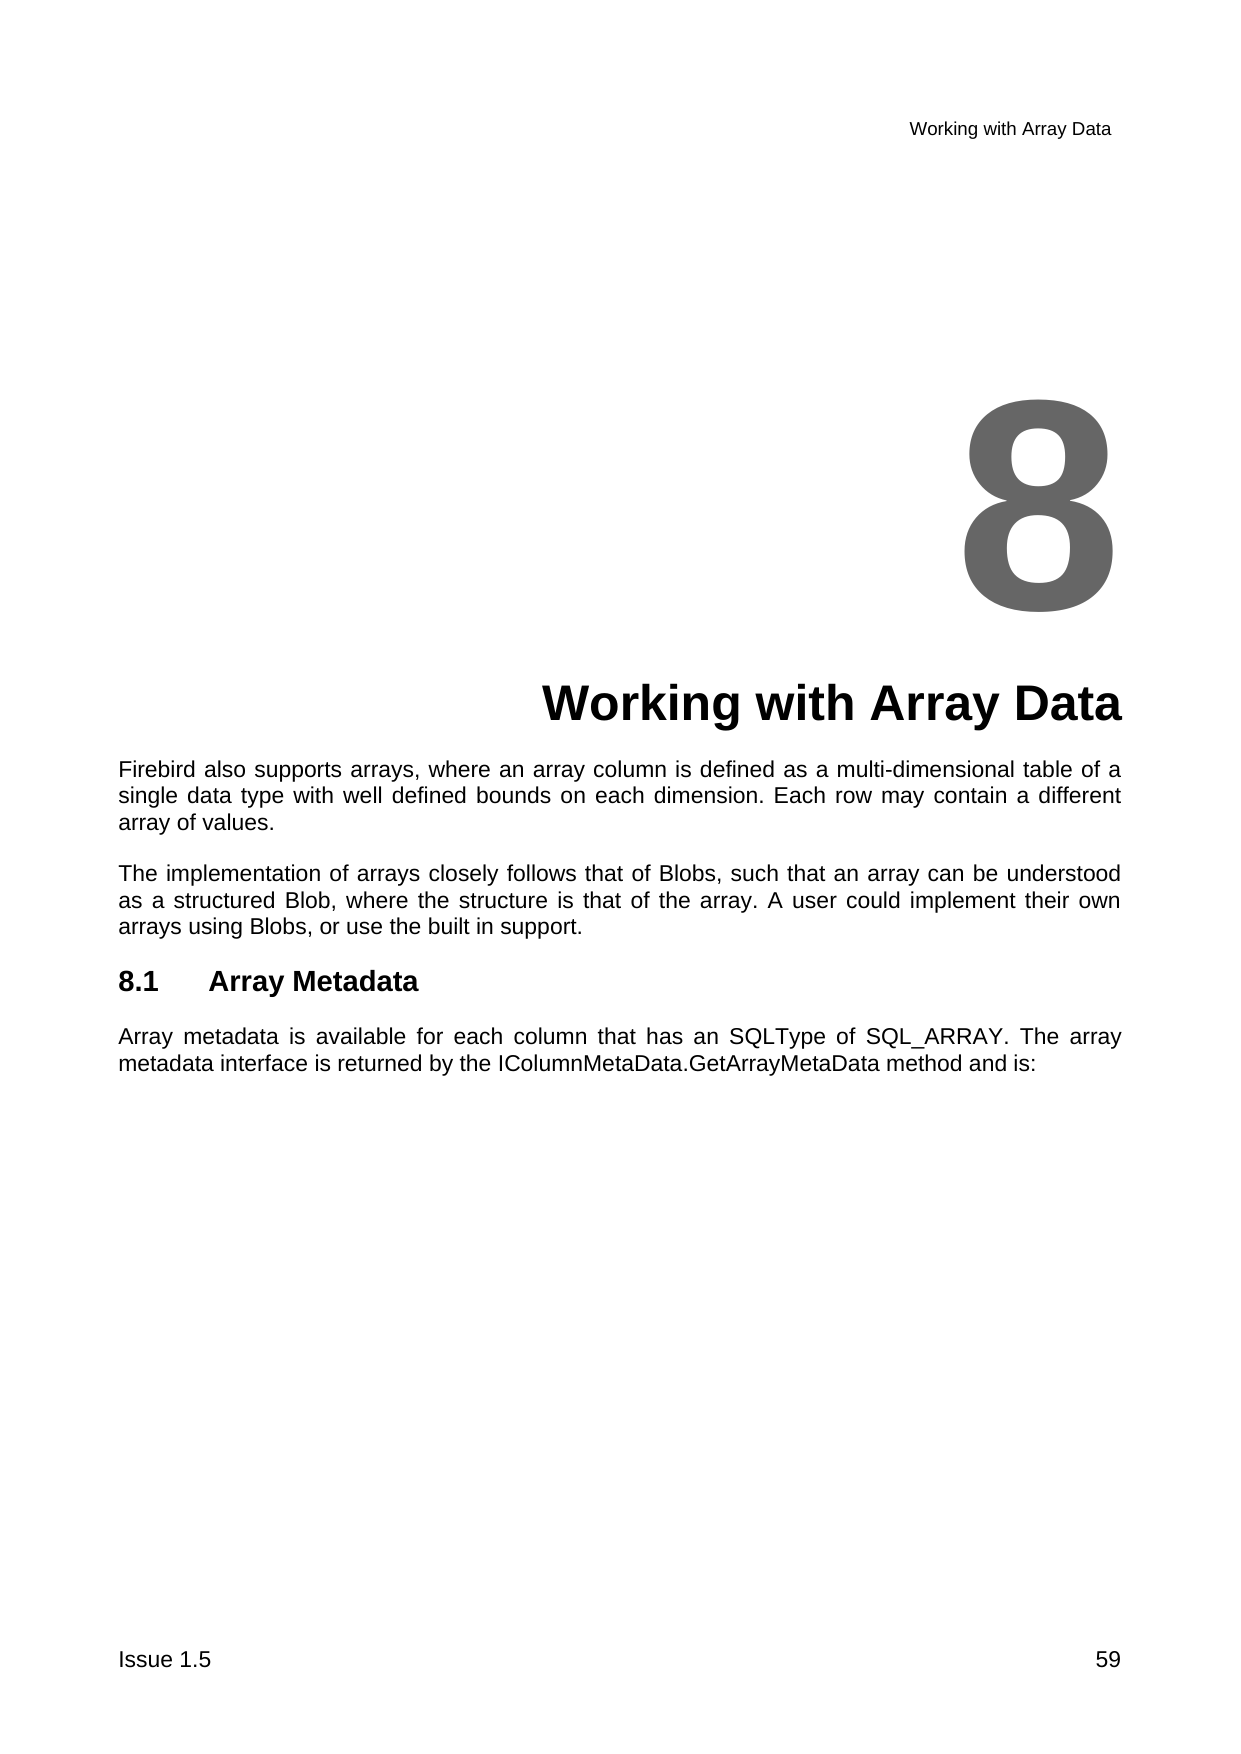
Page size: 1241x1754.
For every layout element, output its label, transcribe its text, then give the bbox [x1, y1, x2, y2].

subtitle Array Metadata [118, 964, 1122, 998]
text The implementation of arrays closely follows that of Blobs, such that an array can be understood as a structured Blob, where the structure is that of the array. A user could implement their own arrays using Blobs, or use the built in support. [118, 860, 1122, 939]
subtitle Working with Array Data [81, 328, 1122, 731]
text Array metadata is available for each column that has an SQLType of SQL_ARRAY. The array metadata interface is returned by the IColumnMetaData.GetArrayMetaData method and is: [118, 1023, 1122, 1076]
text Firebird also supports arrays, where an array column is defined as a multi-dimensional table of a single data type with well defined bounds on each dimension. Each row may contain a different array of values. [118, 756, 1122, 835]
